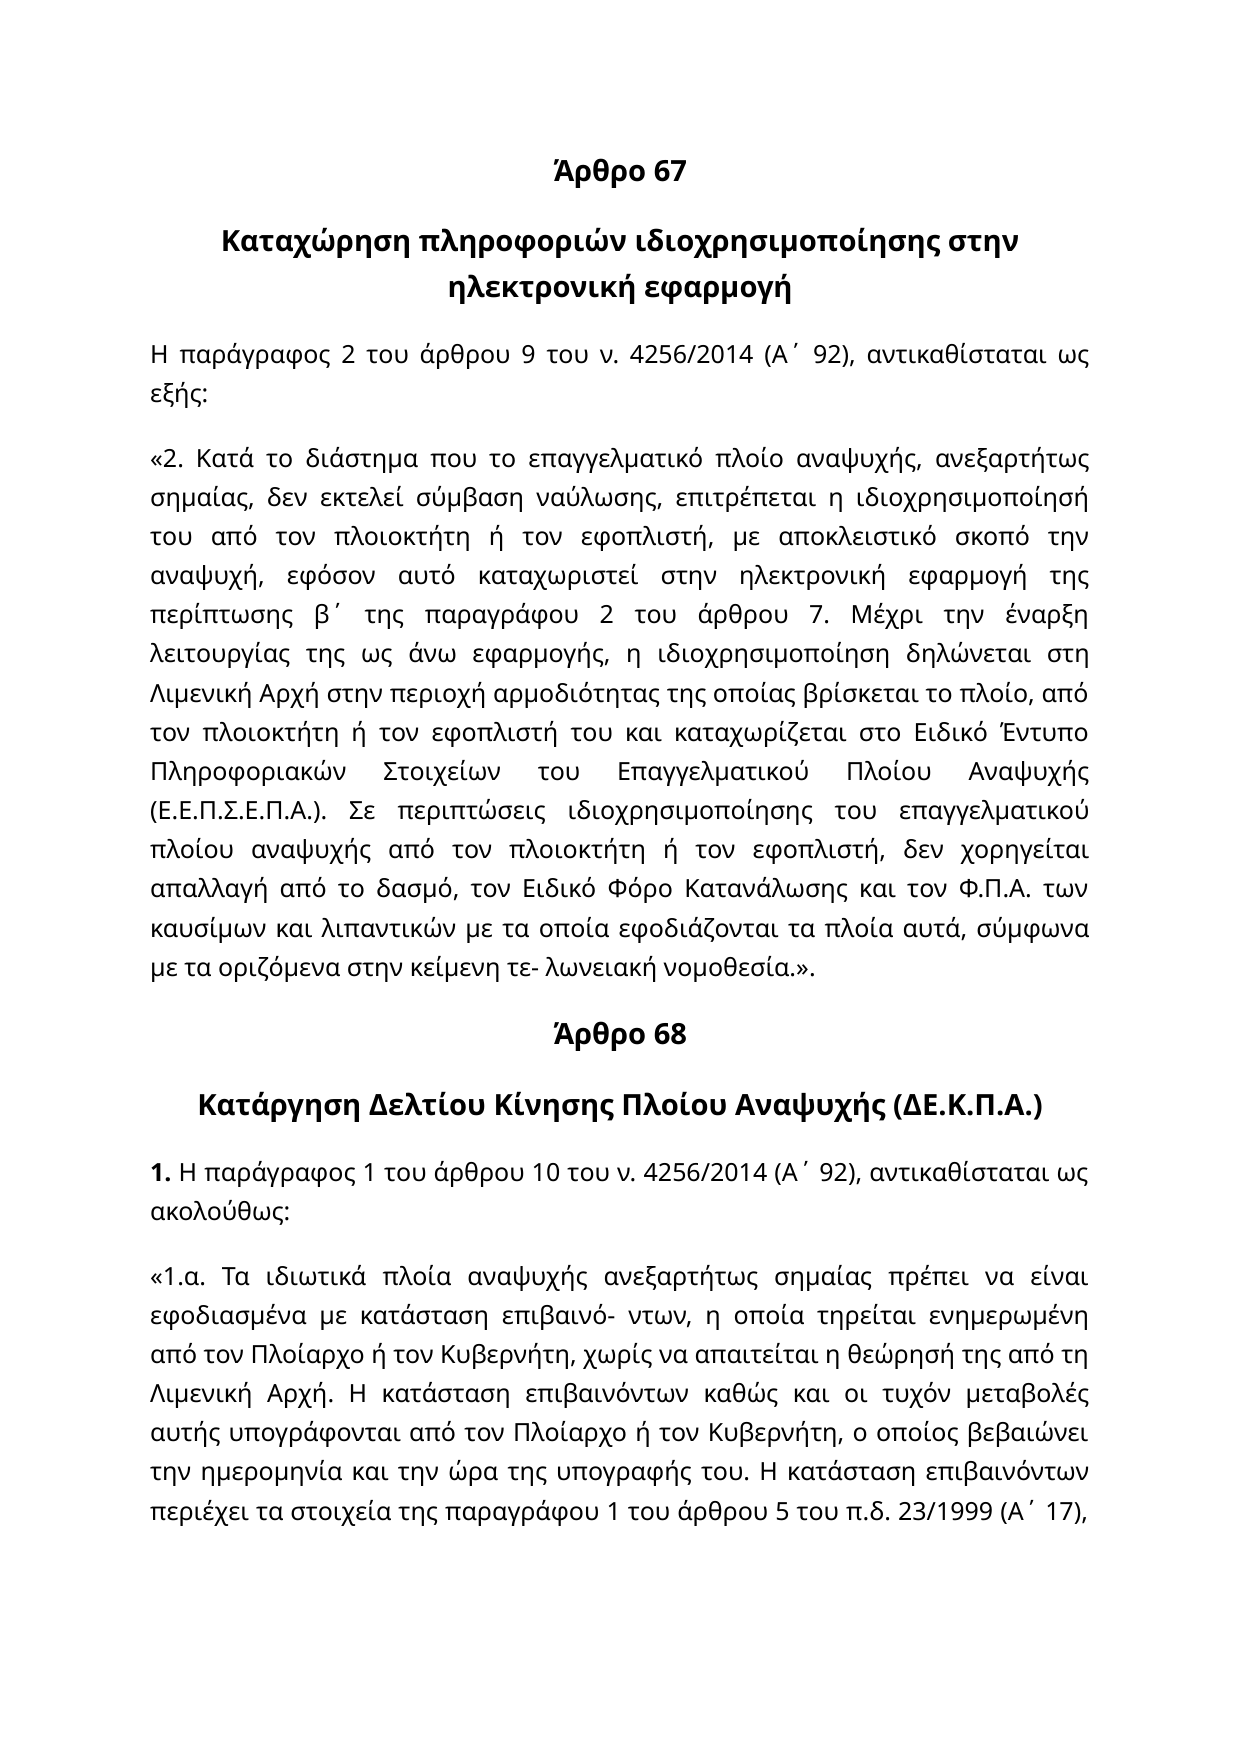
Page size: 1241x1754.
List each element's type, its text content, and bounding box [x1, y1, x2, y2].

subtitle Άρθρο 67 [150, 150, 1090, 190]
subtitle Άρθρο 68 [150, 1013, 1090, 1053]
text 1. Η παράγραφος 1 του άρθρου 10 του ν. 4256/2014 (Α΄ 92), αντικαθίσταται ως ακολούθως: [150, 1155, 1090, 1228]
text «2. Κατά το διάστημα που το επαγγελματικό πλοίο αναψυχής, ανεξαρτήτως σημαίας, δεν εκτελεί σύμβαση ναύλωσης, επιτρέπεται η ιδιοχρησιμοποίησή του από τον πλοιοκτήτη ή τον εφοπλιστή, με αποκλειστικό σκοπό την αναψυχή, εφόσον αυτό καταχωριστεί στην ηλεκτρονική εφαρμογή της περίπτωσης β΄ της παραγράφου 2 του άρθρου 7. Μέχρι την έναρξη λειτουργίας της ως άνω εφαρμογής, η ιδιοχρησιμοποίηση δηλώνεται στη Λιμενική Αρχή στην περιοχή αρμοδιότητας της οποίας βρίσκεται το πλοίο, από τον πλοιοκτήτη ή τον εφοπλιστή του και καταχωρίζεται στο Ειδικό Έντυπο Πληροφοριακών Στοιχείων του Επαγγελματικού Πλοίου Αναψυχής (Ε.Ε.Π.Σ.Ε.Π.Α.). Σε περιπτώσεις ιδιοχρησιμοποίησης του επαγγελματικού πλοίου αναψυχής από τον πλοιοκτήτη ή τον εφοπλιστή, δεν χορηγείται απαλλαγή από το δασμό, τον Ειδικό Φόρο Κατανάλωσης και τον Φ.Π.Α. των καυσίμων και λιπαντικών με τα οποία εφοδιάζονται τα πλοία αυτά, σύμφωνα με τα οριζόμενα στην κείμενη τε- λωνειακή νομοθεσία.». [150, 440, 1090, 983]
text «1.α. Τα ιδιωτικά πλοία αναψυχής ανεξαρτήτως σημαίας πρέπει να είναι εφοδιασμένα με κατάσταση επιβαινό- ντων, η οποία τηρείται ενημερωμένη από τον Πλοίαρχο ή τον Κυβερνήτη, χωρίς να απαιτείται η θεώρησή της από τη Λιμενική Αρχή. Η κατάσταση επιβαινόντων καθώς και οι τυχόν μεταβολές αυτής υπογράφονται από τον Πλοίαρχο ή τον Κυβερνήτη, ο οποίος βεβαιώνει την ημερομηνία και την ώρα της υπογραφής του. Η κατάσταση επιβαινόντων περιέχει τα στοιχεία της παραγράφου 1 του άρθρου 5 του π.δ. 23/1999 (Α΄ 17), [150, 1258, 1090, 1527]
subtitle Καταχώρηση πληροφοριών ιδιοχρησιμοποίησης στην ηλεκτρονική εφαρμογή [150, 221, 1090, 306]
subtitle Κατάργηση Δελτίου Κίνησης Πλοίου Αναψυχής (ΔΕ.Κ.Π.Α.) [150, 1084, 1090, 1124]
text Η παράγραφος 2 του άρθρου 9 του ν. 4256/2014 (Α΄ 92), αντικαθίσταται ως εξής: [150, 337, 1090, 410]
